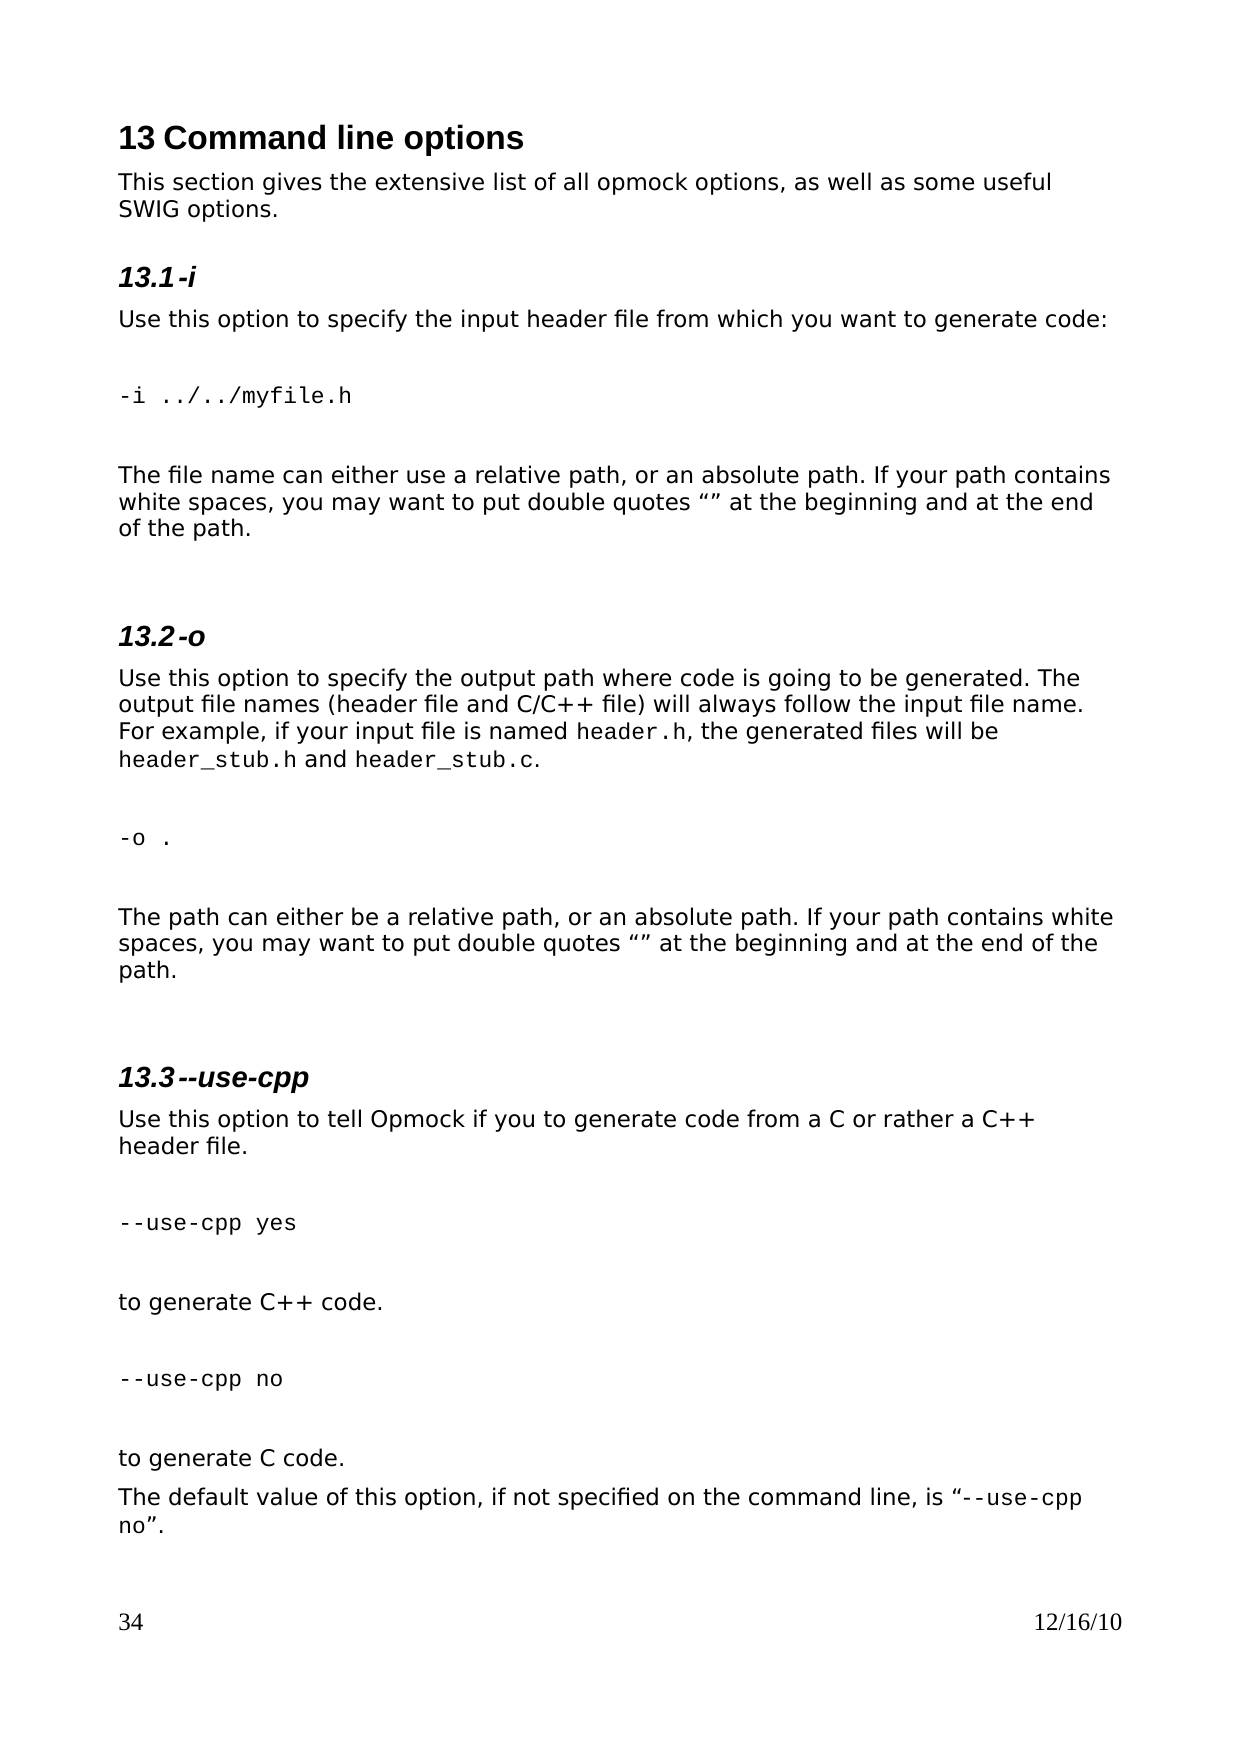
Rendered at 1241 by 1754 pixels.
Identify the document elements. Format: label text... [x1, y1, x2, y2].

subtitle --use-cpp [118, 1060, 1122, 1094]
text --use-cpp no [118, 1367, 1122, 1393]
text -o . [118, 826, 1122, 852]
subtitle Command line options [118, 118, 1122, 157]
text Use this option to tell Opmock if you to generate code from a C or rather a C++ header file. [118, 1106, 1122, 1160]
text The path can either be a relative path, or an absolute path. If your path contains white spaces, you may want to put double quotes “” at the beginning and at the end of the path. [118, 904, 1122, 984]
text The file name can either use a relative path, or an absolute path. If your path contains white spaces, you may want to put double quotes “” at the beginning and at the end of the path. [118, 462, 1122, 542]
text Use this option to specify the output path where code is going to be generated. The output file names (header file and C/C++ file) will always follow the input file name. For example, if your input file is named header.h, the generated files will be header_stub.h and header_stub.c. [118, 665, 1122, 774]
text Use this option to specify the input header file from which you want to generate code: [118, 306, 1122, 333]
subtitle -i [118, 260, 1122, 294]
text to generate C++ code. [118, 1289, 1122, 1316]
text This section gives the extensive list of all opmock options, as well as some useful SWIG options. [118, 169, 1122, 223]
text to generate C code. [118, 1445, 1122, 1472]
subtitle -o [118, 619, 1122, 652]
text The default value of this option, if not specified on the command line, is “--use-cpp no”. [118, 1484, 1122, 1540]
text -i ../../myfile.h [118, 384, 1122, 410]
text --use-cpp yes [118, 1211, 1122, 1237]
